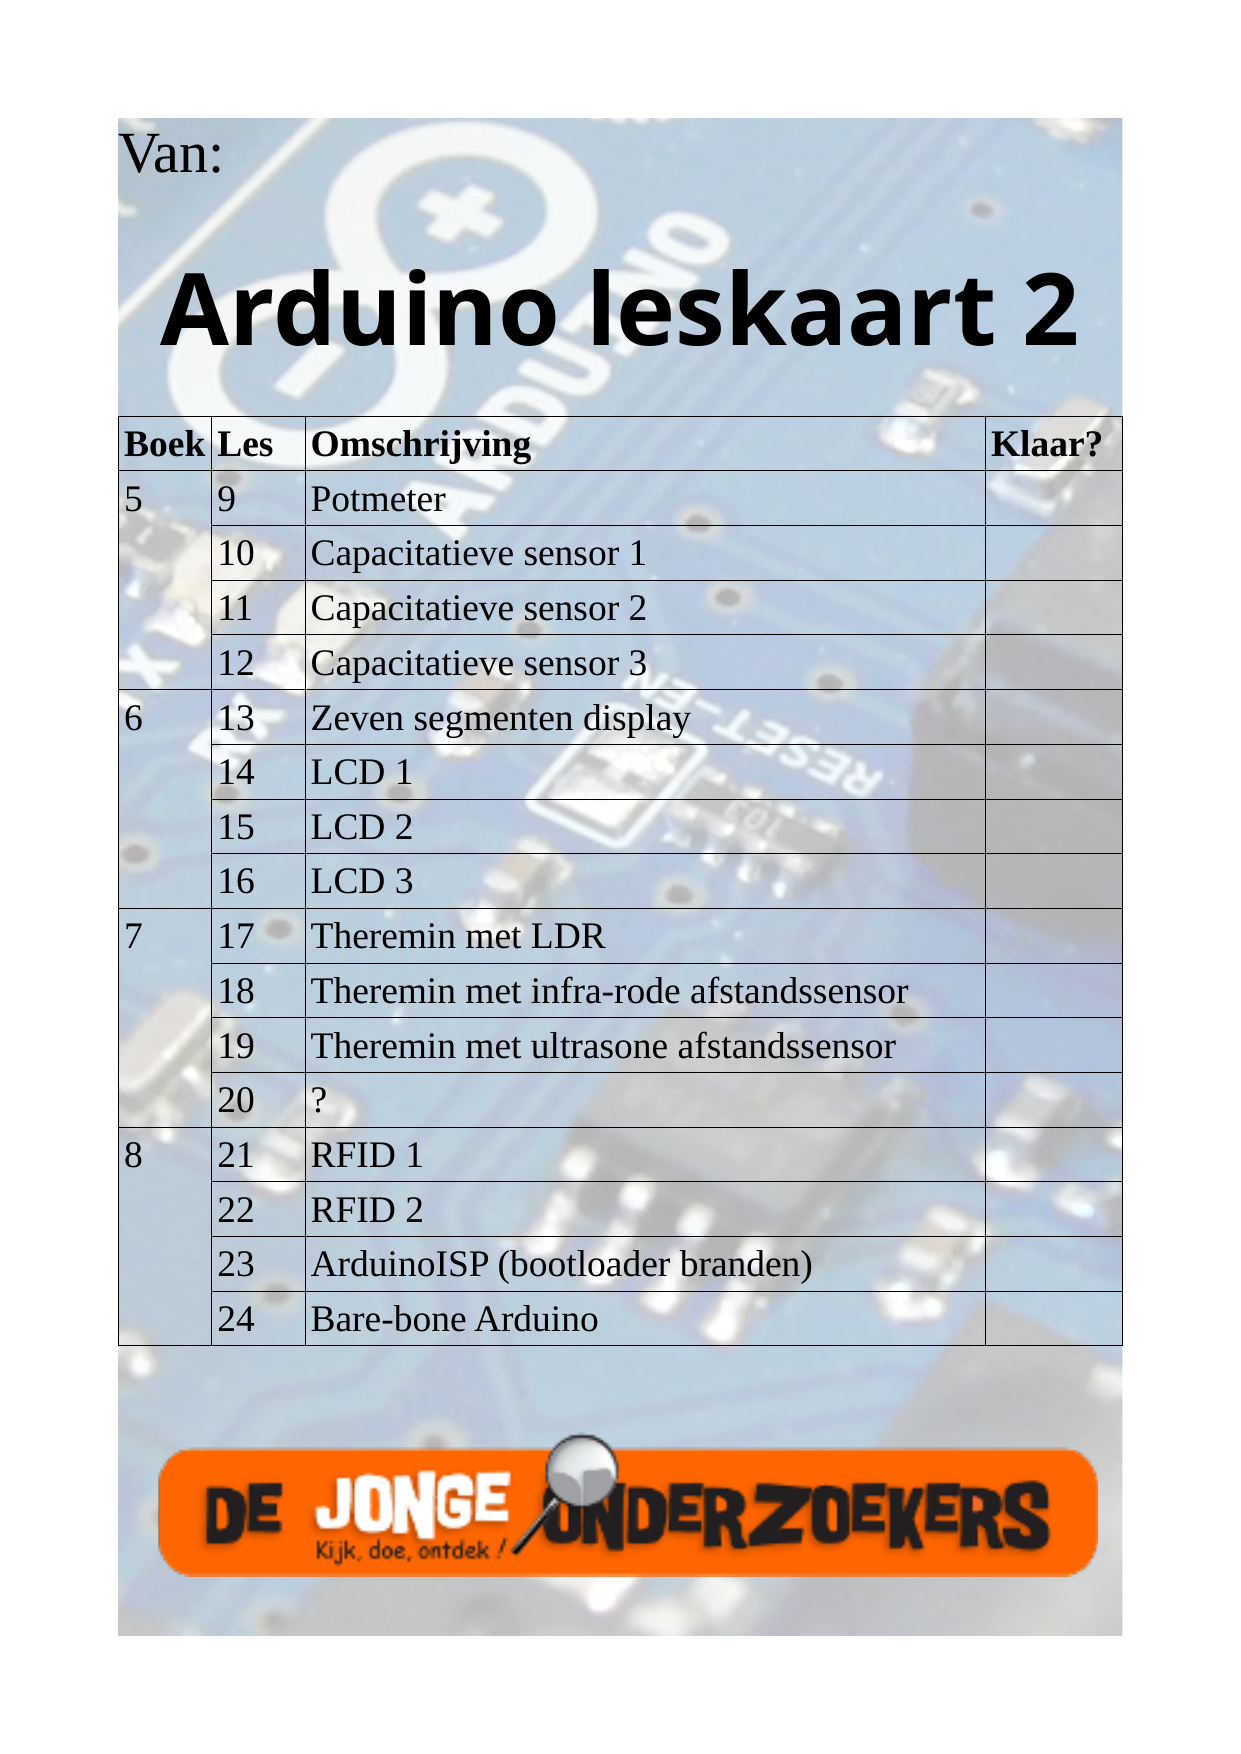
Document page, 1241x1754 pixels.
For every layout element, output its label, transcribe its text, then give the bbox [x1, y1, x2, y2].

table_cell 19 [212, 1018, 305, 1072]
table_cell Bare-bone Arduino [306, 1292, 985, 1345]
table_header Omschrijving [306, 417, 985, 470]
table_cell 23 [212, 1237, 305, 1291]
table_cell [986, 854, 1122, 908]
table_cell [986, 1182, 1122, 1236]
table_cell 16 [212, 854, 305, 908]
table_cell [986, 745, 1122, 798]
table_cell 20 [212, 1073, 305, 1127]
table_cell 10 [212, 526, 305, 580]
table_cell [986, 635, 1122, 689]
table_cell LCD 3 [306, 854, 985, 908]
table_cell 11 [212, 581, 305, 634]
table_cell [986, 526, 1122, 580]
table_cell 7 [119, 909, 211, 1127]
table_cell [986, 1128, 1122, 1181]
table_cell 5 [119, 471, 211, 689]
table_cell RFID 1 [306, 1128, 985, 1181]
table_cell RFID 2 [306, 1182, 985, 1236]
table_cell 17 [212, 909, 305, 962]
table_cell [986, 1073, 1122, 1127]
table_cell LCD 1 [306, 745, 985, 798]
title Arduino leskaart 2 [118, 238, 1122, 374]
table_cell [986, 690, 1122, 744]
table_cell ArduinoISP (bootloader branden) [306, 1237, 985, 1291]
table_cell [986, 1018, 1122, 1072]
table_cell [986, 1292, 1122, 1345]
text Van: [118, 118, 1122, 185]
table_header Les [212, 417, 305, 470]
table_cell ? [306, 1073, 985, 1127]
table_cell [986, 800, 1122, 853]
table_cell Theremin met LDR [306, 909, 985, 962]
table_cell Capacitatieve sensor 3 [306, 635, 985, 689]
table_cell 12 [212, 635, 305, 689]
picture [157, 1426, 1099, 1577]
table_cell Capacitatieve sensor 2 [306, 581, 985, 634]
table_cell Capacitatieve sensor 1 [306, 526, 985, 580]
table_cell Theremin met ultrasone afstandssensor [306, 1018, 985, 1072]
table_cell Zeven segmenten display [306, 690, 985, 744]
table_cell 18 [212, 964, 305, 1017]
table_cell 8 [119, 1128, 211, 1345]
table_cell [986, 909, 1122, 962]
table_cell 15 [212, 800, 305, 853]
table_header Boek [119, 417, 211, 470]
table_cell 13 [212, 690, 305, 744]
table_cell 21 [212, 1128, 305, 1181]
table_cell 22 [212, 1182, 305, 1236]
table_cell [986, 964, 1122, 1017]
table_cell 24 [212, 1292, 305, 1345]
table_cell LCD 2 [306, 800, 985, 853]
table_cell 9 [212, 471, 305, 525]
table_header Klaar? [986, 417, 1122, 470]
table_cell 6 [119, 690, 211, 908]
table_cell [986, 471, 1122, 525]
table_cell Theremin met infra-rode afstandssensor [306, 964, 985, 1017]
table_cell Potmeter [306, 471, 985, 525]
table_cell 14 [212, 745, 305, 798]
table_cell [986, 1237, 1122, 1291]
table_cell [986, 581, 1122, 634]
